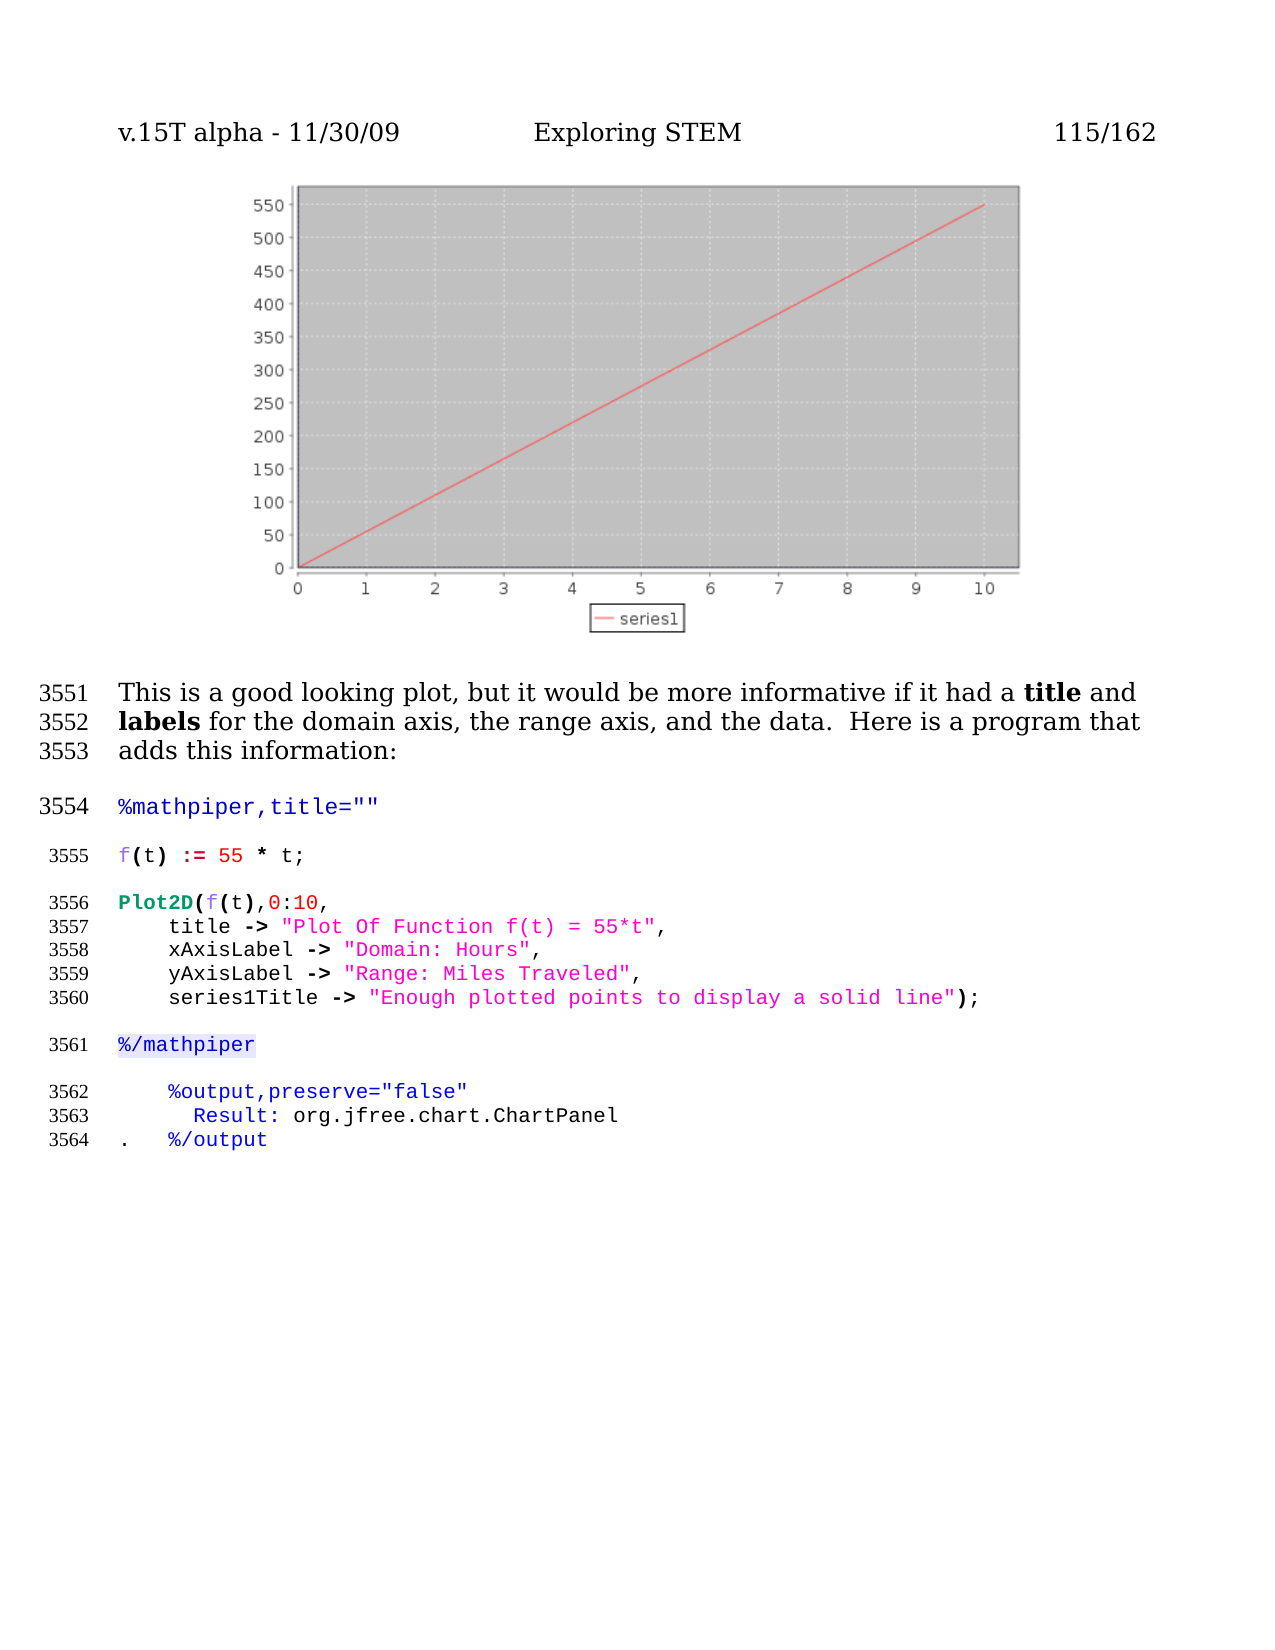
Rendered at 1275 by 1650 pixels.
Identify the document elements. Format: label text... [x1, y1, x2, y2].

text series1Title -> "Enough plotted points to display a solid line"); [118, 987, 1157, 1010]
text . %/output [118, 1128, 1157, 1152]
text Plot2D(f(t),0:10, [118, 892, 1157, 916]
text %/mathpiper [118, 1034, 1157, 1058]
text Result: org.jfree.chart.ChartPanel [118, 1105, 1157, 1128]
text f(t) := 55 * t; [118, 845, 1157, 868]
text title -> "Plot Of Function f(t) = 55*t", [118, 916, 1157, 939]
text %mathpiper,title="" [118, 795, 1157, 821]
text %output,preserve="false" [118, 1081, 1157, 1105]
text yAxisLabel -> "Range: Miles Traveled", [118, 963, 1157, 987]
picture [240, 176, 1035, 634]
text xAxisLabel -> "Domain: Hours", [118, 939, 1157, 963]
text This is a good looking plot, but it would be more informative if it had a title and labels for the domain axis, the range axis, and the data. Here is a program that adds this information: [118, 678, 1157, 766]
